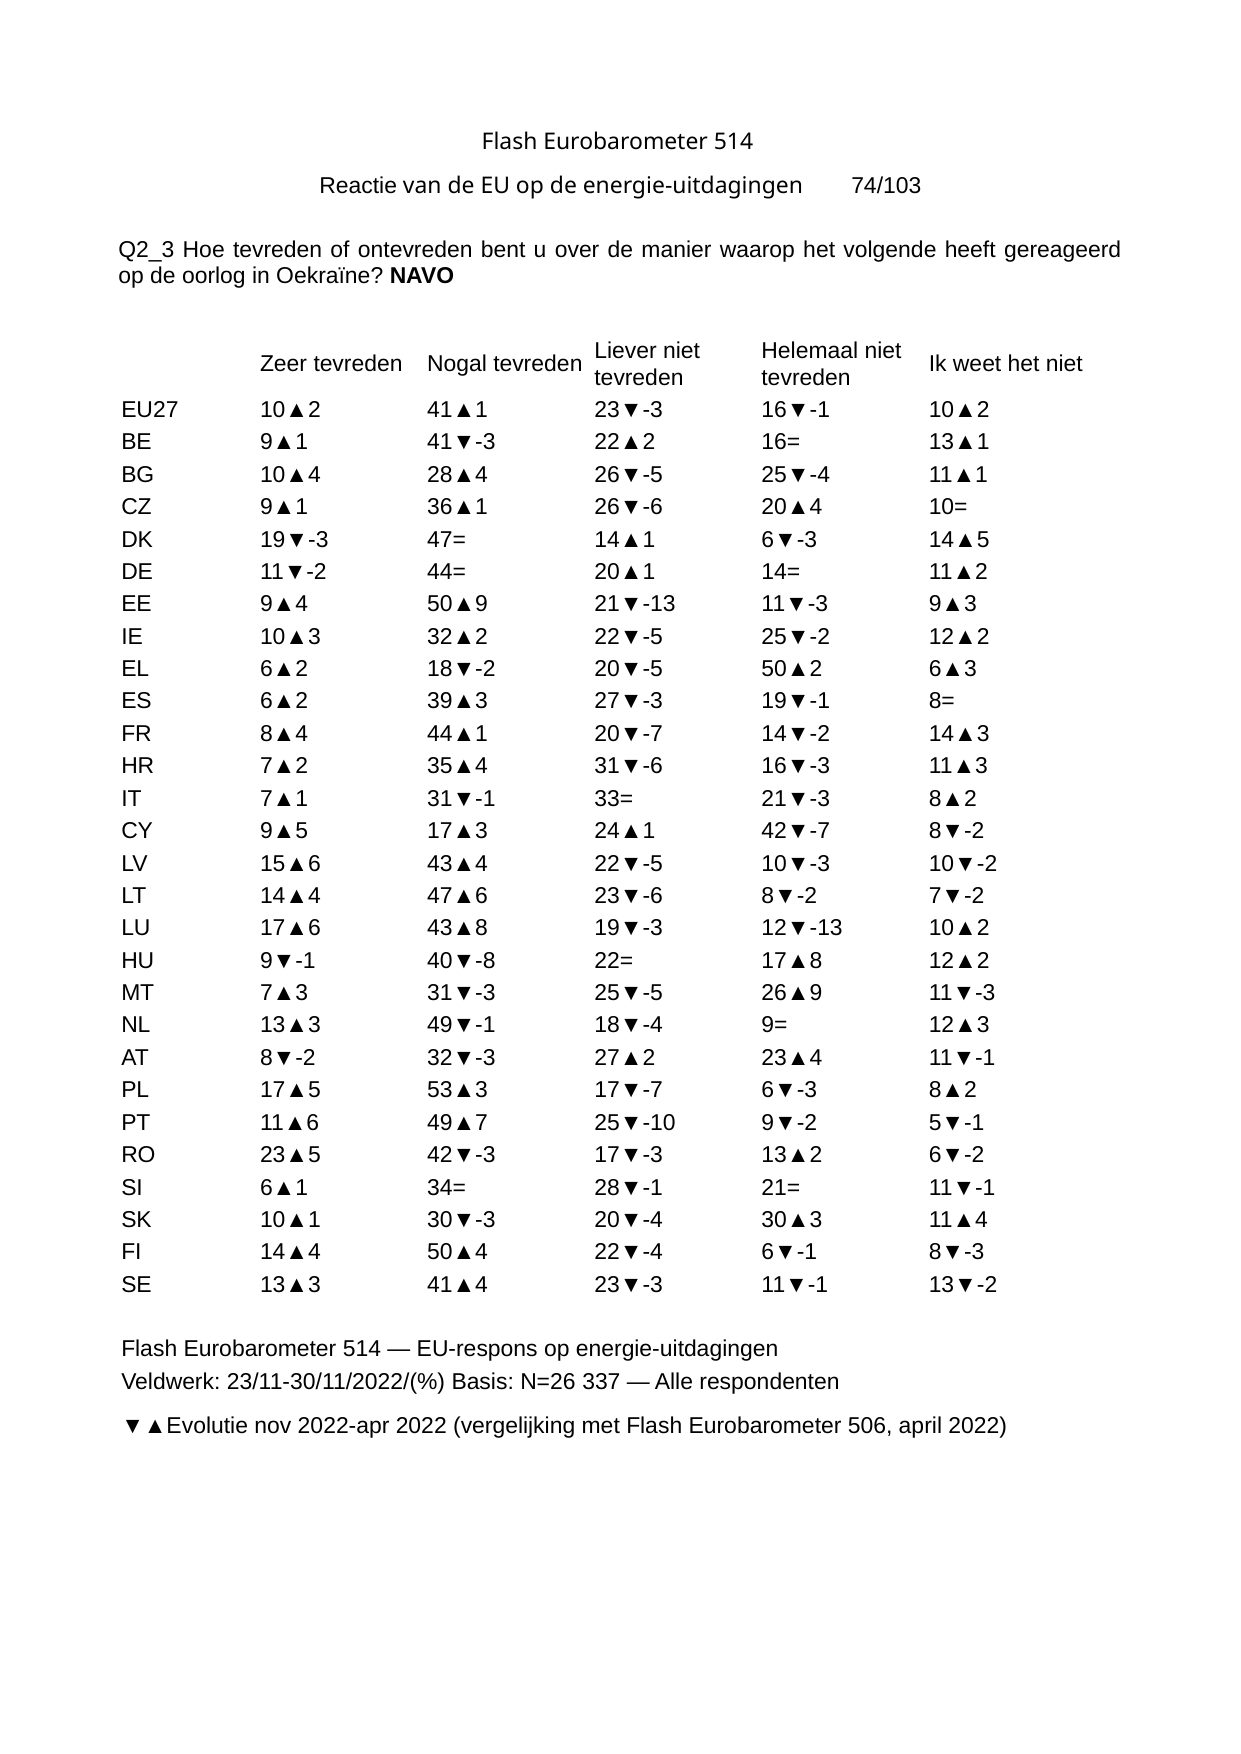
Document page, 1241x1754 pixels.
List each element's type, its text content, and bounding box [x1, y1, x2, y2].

table_cell 8▼-3 [926, 1235, 1093, 1268]
table_cell BG [118, 458, 257, 490]
table_cell 11▼-1 [926, 1170, 1093, 1203]
table_cell 9▼-1 [257, 944, 424, 976]
table_cell 41▲1 [424, 393, 591, 425]
table_cell 10= [926, 490, 1093, 522]
table_cell 16▼-3 [758, 749, 926, 782]
table_cell 53▲3 [424, 1073, 591, 1106]
table_cell 22▼-5 [591, 846, 758, 879]
table_cell 49▲7 [424, 1106, 591, 1138]
table_cell 32▲2 [424, 620, 591, 652]
table_cell 31▼-1 [424, 782, 591, 814]
table_cell [118, 1300, 257, 1332]
table_cell 36▲1 [424, 490, 591, 522]
table_cell 11▼-2 [257, 555, 424, 587]
table_cell 12▲2 [926, 620, 1093, 652]
table_header Nogal tevreden [424, 334, 591, 393]
table_cell 7▲3 [257, 976, 424, 1008]
table_cell 31▼-3 [424, 976, 591, 1008]
table_cell 11▼-3 [758, 587, 926, 620]
table_cell 9▲3 [926, 587, 1093, 620]
table_cell 8▼-2 [257, 1041, 424, 1073]
table_header Liever niet tevreden [591, 334, 758, 393]
table_cell IT [118, 782, 257, 814]
table_cell 41▼-3 [424, 425, 591, 458]
table_cell 13▼-2 [926, 1268, 1093, 1300]
table_cell 47▲6 [424, 879, 591, 911]
table_cell 43▲4 [424, 846, 591, 879]
table_cell 12▲3 [926, 1009, 1093, 1041]
table_cell 50▲9 [424, 587, 591, 620]
table_cell 12▲2 [926, 944, 1093, 976]
table_cell 23▲4 [758, 1041, 926, 1073]
table_cell [591, 1300, 758, 1332]
table_cell 10▲3 [257, 620, 424, 652]
table_cell 6▲3 [926, 652, 1093, 684]
table_cell 25▼-10 [591, 1106, 758, 1138]
table_cell 22▼-5 [591, 620, 758, 652]
table_cell 11▲2 [926, 555, 1093, 587]
table_cell 10▲4 [257, 458, 424, 490]
table_cell Flash Eurobarometer 514 — EU-respons op energie-uitdagingen [118, 1333, 1093, 1365]
table_cell 8▼-2 [758, 879, 926, 911]
table_cell 11▼-1 [926, 1041, 1093, 1073]
table_cell 14▲5 [926, 523, 1093, 555]
table_cell 30▲3 [758, 1203, 926, 1235]
table_cell [758, 1300, 926, 1332]
table_cell 21= [758, 1170, 926, 1203]
table_cell 35▲4 [424, 749, 591, 782]
table_cell 9= [758, 1009, 926, 1041]
table_cell LV [118, 846, 257, 879]
table_header Ik weet het niet [926, 334, 1093, 393]
table_cell 6▲2 [257, 652, 424, 684]
table_cell SK [118, 1203, 257, 1235]
table_cell IE [118, 620, 257, 652]
table_cell 25▼-5 [591, 976, 758, 1008]
table_cell SI [118, 1170, 257, 1203]
table_cell 21▼-13 [591, 587, 758, 620]
table_cell LU [118, 911, 257, 944]
table_cell BE [118, 425, 257, 458]
table_cell 14= [758, 555, 926, 587]
table_cell NL [118, 1009, 257, 1041]
table_cell 7▲2 [257, 749, 424, 782]
table_cell 6▼-1 [758, 1235, 926, 1268]
table_cell [424, 1300, 591, 1332]
table_cell 18▼-4 [591, 1009, 758, 1041]
table_cell 11▲3 [926, 749, 1093, 782]
table_cell EE [118, 587, 257, 620]
table_cell 20▼-5 [591, 652, 758, 684]
table_cell 10▲1 [257, 1203, 424, 1235]
table_cell MT [118, 976, 257, 1008]
table_cell 17▲5 [257, 1073, 424, 1106]
table_cell 14▲4 [257, 879, 424, 911]
table_cell 19▼-3 [257, 523, 424, 555]
table_cell 15▲6 [257, 846, 424, 879]
table_cell FI [118, 1235, 257, 1268]
table_cell [926, 1300, 1093, 1332]
table_cell 9▲1 [257, 425, 424, 458]
table_cell 41▲4 [424, 1268, 591, 1300]
table_cell 47= [424, 523, 591, 555]
table_cell 14▲4 [257, 1235, 424, 1268]
table_cell 30▼-3 [424, 1203, 591, 1235]
table_cell 28▲4 [424, 458, 591, 490]
table_cell CY [118, 814, 257, 846]
table_cell 14▼-2 [758, 717, 926, 749]
table_cell DE [118, 555, 257, 587]
table_cell 28▼-1 [591, 1170, 758, 1203]
table_cell ES [118, 685, 257, 717]
table_cell 44= [424, 555, 591, 587]
table_cell 10▼-3 [758, 846, 926, 879]
table_cell 23▲5 [257, 1138, 424, 1170]
table_cell 22= [591, 944, 758, 976]
table_cell 33= [591, 782, 758, 814]
table_cell 27▲2 [591, 1041, 758, 1073]
table_cell 8▲2 [926, 782, 1093, 814]
table_cell 14▲3 [926, 717, 1093, 749]
table_cell 17▲3 [424, 814, 591, 846]
table_cell 19▼-3 [591, 911, 758, 944]
table_cell 42▼-3 [424, 1138, 591, 1170]
table_cell 17▲6 [257, 911, 424, 944]
table_cell 10▲2 [926, 911, 1093, 944]
table_cell 13▲3 [257, 1009, 424, 1041]
table_cell 40▼-8 [424, 944, 591, 976]
table_cell 9▲1 [257, 490, 424, 522]
table_cell DK [118, 523, 257, 555]
table_cell 23▼-6 [591, 879, 758, 911]
table_cell 26▼-5 [591, 458, 758, 490]
table_cell 8▲2 [926, 1073, 1093, 1106]
table_cell Veldwerk: 23/11-30/11/2022/(%) Basis: N=26 337 — Alle respondenten [118, 1365, 1093, 1397]
table_cell 20▼-4 [591, 1203, 758, 1235]
table_cell 20▲1 [591, 555, 758, 587]
text Q2_3 Hoe tevreden of ontevreden bent u over de manier waarop het volgende heeft gereageerd op de oorlog in Oekraïne? NAVO [118, 236, 1122, 289]
table_cell 17▲8 [758, 944, 926, 976]
table_cell 7▼-2 [926, 879, 1093, 911]
table_cell FR [118, 717, 257, 749]
table_cell 19▼-1 [758, 685, 926, 717]
table_cell 34= [424, 1170, 591, 1203]
table_cell 9▼-2 [758, 1106, 926, 1138]
table_cell 11▲6 [257, 1106, 424, 1138]
table_cell 12▼-13 [758, 911, 926, 944]
table_cell 43▲8 [424, 911, 591, 944]
table_cell 22▲2 [591, 425, 758, 458]
table_cell 11▼-1 [758, 1268, 926, 1300]
table_cell 26▲9 [758, 976, 926, 1008]
table_cell 16= [758, 425, 926, 458]
table_cell 23▼-3 [591, 1268, 758, 1300]
table_cell 8▼-2 [926, 814, 1093, 846]
table_cell 23▼-3 [591, 393, 758, 425]
table_cell 21▼-3 [758, 782, 926, 814]
table_cell 6▼-3 [758, 523, 926, 555]
table_cell 20▲4 [758, 490, 926, 522]
table_header [118, 334, 257, 393]
table_cell 44▲1 [424, 717, 591, 749]
table_cell 22▼-4 [591, 1235, 758, 1268]
table_cell 7▲1 [257, 782, 424, 814]
table_cell 10▼-2 [926, 846, 1093, 879]
table_cell 14▲1 [591, 523, 758, 555]
table_cell AT [118, 1041, 257, 1073]
table_cell 11▼-3 [926, 976, 1093, 1008]
table_cell 9▲5 [257, 814, 424, 846]
table_cell 32▼-3 [424, 1041, 591, 1073]
table_cell HU [118, 944, 257, 976]
table_cell EU27 [118, 393, 257, 425]
table_cell HR [118, 749, 257, 782]
table_cell 5▼-1 [926, 1106, 1093, 1138]
table_cell LT [118, 879, 257, 911]
table_cell 11▲1 [926, 458, 1093, 490]
table_cell 17▼-7 [591, 1073, 758, 1106]
table_cell 20▼-7 [591, 717, 758, 749]
table_cell 10▲2 [926, 393, 1093, 425]
table_cell RO [118, 1138, 257, 1170]
table_cell 13▲2 [758, 1138, 926, 1170]
table_cell 6▲1 [257, 1170, 424, 1203]
table_cell 10▲2 [257, 393, 424, 425]
table_cell 9▲4 [257, 587, 424, 620]
table_cell CZ [118, 490, 257, 522]
table_cell PT [118, 1106, 257, 1138]
table_header Zeer tevreden [257, 334, 424, 393]
table_cell 8▲4 [257, 717, 424, 749]
table_cell SE [118, 1268, 257, 1300]
table_cell 25▼-4 [758, 458, 926, 490]
table_cell 50▲4 [424, 1235, 591, 1268]
table_cell 50▲2 [758, 652, 926, 684]
table_cell 11▲4 [926, 1203, 1093, 1235]
table_cell EL [118, 652, 257, 684]
table_cell [257, 1300, 424, 1332]
table_cell 49▼-1 [424, 1009, 591, 1041]
table_cell 26▼-6 [591, 490, 758, 522]
table_header Helemaal niet tevreden [758, 334, 926, 393]
table_cell 31▼-6 [591, 749, 758, 782]
table_cell PL [118, 1073, 257, 1106]
table_cell 24▲1 [591, 814, 758, 846]
table_cell 6▼-2 [926, 1138, 1093, 1170]
table_cell 13▲1 [926, 425, 1093, 458]
table_cell 27▼-3 [591, 685, 758, 717]
table_cell 6▼-3 [758, 1073, 926, 1106]
table_cell 13▲3 [257, 1268, 424, 1300]
table_cell 17▼-3 [591, 1138, 758, 1170]
table_cell 25▼-2 [758, 620, 926, 652]
table_cell 39▲3 [424, 685, 591, 717]
table_cell 8= [926, 685, 1093, 717]
table_cell 18▼-2 [424, 652, 591, 684]
table_cell 6▲2 [257, 685, 424, 717]
table_cell 42▼-7 [758, 814, 926, 846]
table_cell ▼▲Evolutie nov 2022-apr 2022 (vergelijking met Flash Eurobarometer 506, april 2022) [118, 1397, 1093, 1453]
table_cell 16▼-1 [758, 393, 926, 425]
